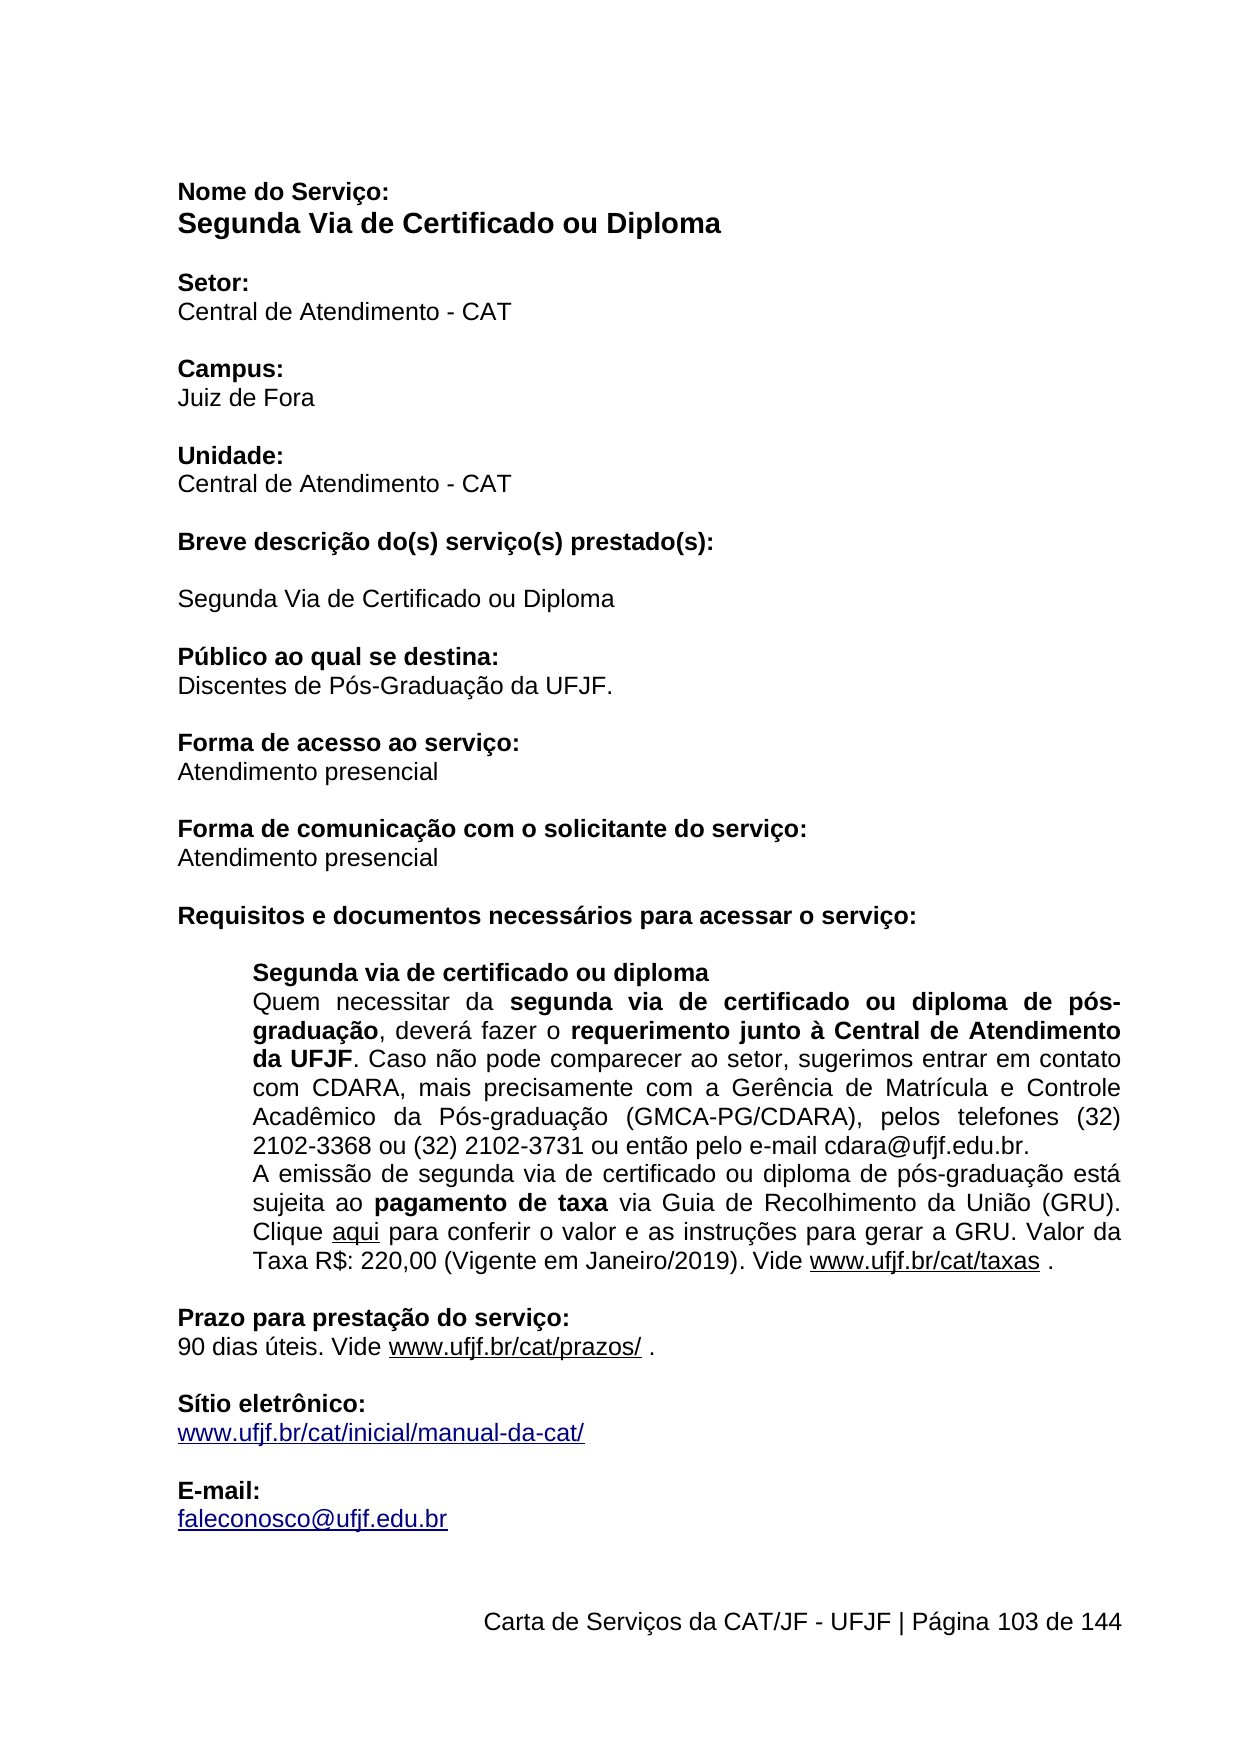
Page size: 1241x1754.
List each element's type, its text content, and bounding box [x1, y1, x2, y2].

text Requisitos e documentos necessários para acessar o serviço: [177, 901, 1122, 929]
text Forma de comunicação com o solicitante do serviço: Atendimento presencial [177, 814, 1122, 872]
text A emissão de segunda via de certificado ou diploma de pós-graduação está sujeita ao pagamento de taxa via Guia de Recolhimento da União (GRU). Clique aqui para conferir o valor e as instruções para gerar a GRU. Valor da Taxa R$: 220,00 (Vigente em Janeiro/2019). Vide www.ufjf.br/cat/taxas . [252, 1159, 1122, 1274]
subtitle Segunda Via de Certificado ou Diploma [177, 206, 1122, 239]
text Prazo para prestação do serviço: 90 dias úteis. Vide www.ufjf.br/cat/prazos/ . [177, 1303, 1122, 1389]
text Setor: Central de Atendimento - CAT [177, 268, 1122, 326]
text Quem necessitar da segunda via de certificado ou diploma de pós-graduação, deverá fazer o requerimento junto à Central de Atendimento da UFJF. Caso não pode comparecer ao setor, sugerimos entrar em contato com CDARA, mais precisamente com a Gerência de Matrícula e Controle Acadêmico da Pós-graduação (GMCA-PG/CDARA), pelos telefones (32) 2102-3368 ou (32) 2102-3731 ou então pelo e-mail cdara@ufjf.edu.br. [252, 987, 1122, 1159]
text Sítio eletrônico: www.ufjf.br/cat/inicial/manual-da-cat/ [177, 1389, 1122, 1447]
text Unidade: Central de Atendimento - CAT [177, 441, 1122, 498]
text Nome do Serviço: [177, 177, 1122, 206]
text Campus: Juiz de Fora [177, 354, 1122, 412]
text Segunda via de certificado ou diploma [252, 929, 1122, 987]
text Breve descrição do(s) serviço(s) prestado(s): Segunda Via de Certificado ou Diploma [177, 527, 1122, 613]
text Público ao qual se destina: Discentes de Pós-Graduação da UFJF. [177, 642, 1122, 728]
text E-mail: [177, 1476, 1122, 1504]
text faleconosco@ufjf.edu.br [177, 1504, 1122, 1533]
text Forma de acesso ao serviço: Atendimento presencial [177, 728, 1122, 814]
